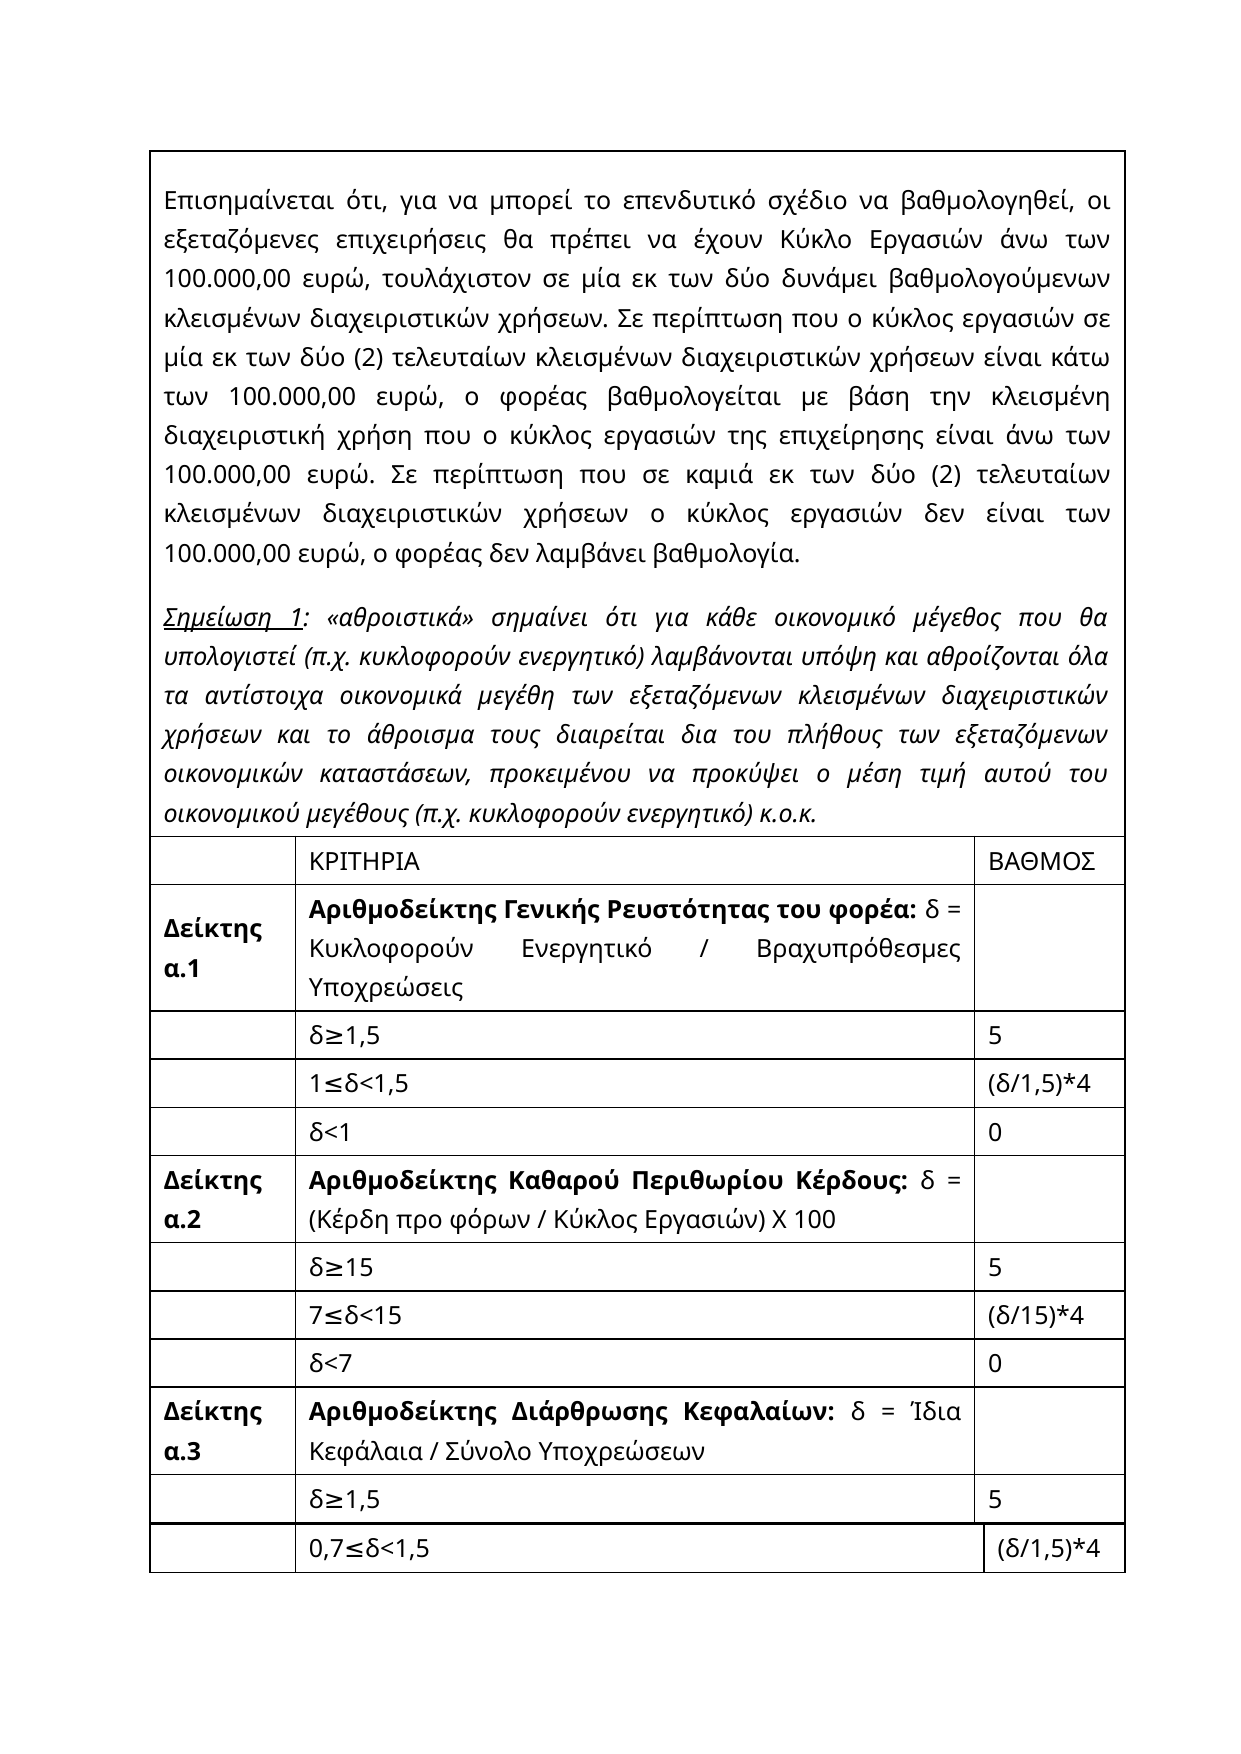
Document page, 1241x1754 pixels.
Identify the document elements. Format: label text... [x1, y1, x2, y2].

table_cell δ≥1,5 [296, 1475, 974, 1522]
table_header 0,7≤δ<1,5 [296, 1525, 983, 1571]
table_cell Δείκτης α.3 [151, 1388, 295, 1473]
table_cell [975, 885, 1124, 1010]
table_header (δ/1,5)*4 [985, 1525, 1124, 1571]
table_cell 5 [975, 1243, 1124, 1290]
table_cell [151, 837, 295, 884]
table_cell δ≥1,5 [296, 1012, 974, 1058]
table_cell 1≤δ<1,5 [296, 1060, 974, 1106]
table_cell δ≥15 [296, 1243, 974, 1290]
table_cell [151, 1292, 295, 1338]
table_cell [151, 1108, 295, 1154]
table_cell Αριθμοδείκτης Καθαρού Περιθωρίου Κέρδους: δ = (Κέρδη προ φόρων / Κύκλος Εργασιών) Χ 100 [296, 1156, 974, 1242]
table_cell 7≤δ<15 [296, 1292, 974, 1338]
table_cell 0 [975, 1340, 1124, 1386]
table_cell (δ/15)*4 [975, 1292, 1124, 1338]
table_cell δ<1 [296, 1108, 974, 1154]
table_cell Δείκτης α.2 [151, 1156, 295, 1242]
table_cell δ<7 [296, 1340, 974, 1386]
table_cell Δείκτης α.1 [151, 885, 295, 1010]
table_cell [975, 1156, 1124, 1242]
table_cell [151, 1243, 295, 1290]
table_cell (δ/1,5)*4 [975, 1060, 1124, 1106]
table_cell 5 [975, 1475, 1124, 1522]
table_cell ΚΡΙΤΗΡΙΑ [296, 837, 974, 884]
table_cell [975, 1388, 1124, 1473]
table_header [151, 1525, 295, 1571]
table_cell [151, 1012, 295, 1058]
table_cell Αριθμοδείκτης Διάρθρωσης Κεφαλαίων: δ = Ίδια Κεφάλαια / Σύνολο Υποχρεώσεων [296, 1388, 974, 1473]
table_header Επισημαίνεται ότι, για να μπορεί το επενδυτικό σχέδιο να βαθμολογηθεί, οι εξεταζόμενες επιχειρήσεις θα πρέπει να έχουν Κύκλο Εργασιών άνω των 100.000,00 ευρώ, τουλάχιστον σε μία εκ των δύο δυνάμει βαθμολογούμενων κλεισμένων διαχειριστικών χρήσεων. Σε περίπτωση που ο κύκλος εργασιών σε μία εκ των δύο (2) τελευταίων κλεισμένων διαχειριστικών χρήσεων είναι κάτω των 100.000,00 ευρώ, ο φορέας βαθμολογείται με βάση την κλεισμένη διαχειριστική χρήση που ο κύκλος εργασιών της επιχείρησης είναι άνω των 100.000,00 ευρώ. Σε περίπτωση που σε καμιά εκ των δύο (2) τελευταίων κλεισμένων διαχειριστικών χρήσεων ο κύκλος εργασιών δεν είναι των 100.000,00 ευρώ, ο φορέας δεν λαμβάνει βαθμολογία. Σημείωση 1: «αθροιστικά» σημαίνει ότι για κάθε οικονομικό μέγεθος που θα υπολογιστεί (π.χ. κυκλοφορούν ενεργητικό) λαμβάνονται υπόψη και αθροίζονται όλα τα αντίστοιχα οικονομικά μεγέθη των εξεταζόμενων κλεισμένων διαχειριστικών χρήσεων και το άθροισμα τους διαιρείται δια του πλήθους των εξεταζόμενων οικονομικών καταστάσεων, προκειμένου να προκύψει ο μέση τιμή αυτού του οικονομικού μεγέθους (π.χ. κυκλοφορούν ενεργητικό) κ.ο.κ. [151, 152, 1124, 836]
table_cell [151, 1340, 295, 1386]
table_cell 5 [975, 1012, 1124, 1058]
table_cell ΒΑΘΜΟΣ [975, 837, 1124, 884]
table_cell Αριθμοδείκτης Γενικής Ρευστότητας του φορέα: δ = Κυκλοφορούν Ενεργητικό / Βραχυπρόθεσμες Υποχρεώσεις [296, 885, 974, 1010]
table_cell 0 [975, 1108, 1124, 1154]
table_cell [151, 1060, 295, 1106]
table_cell [151, 1475, 295, 1522]
